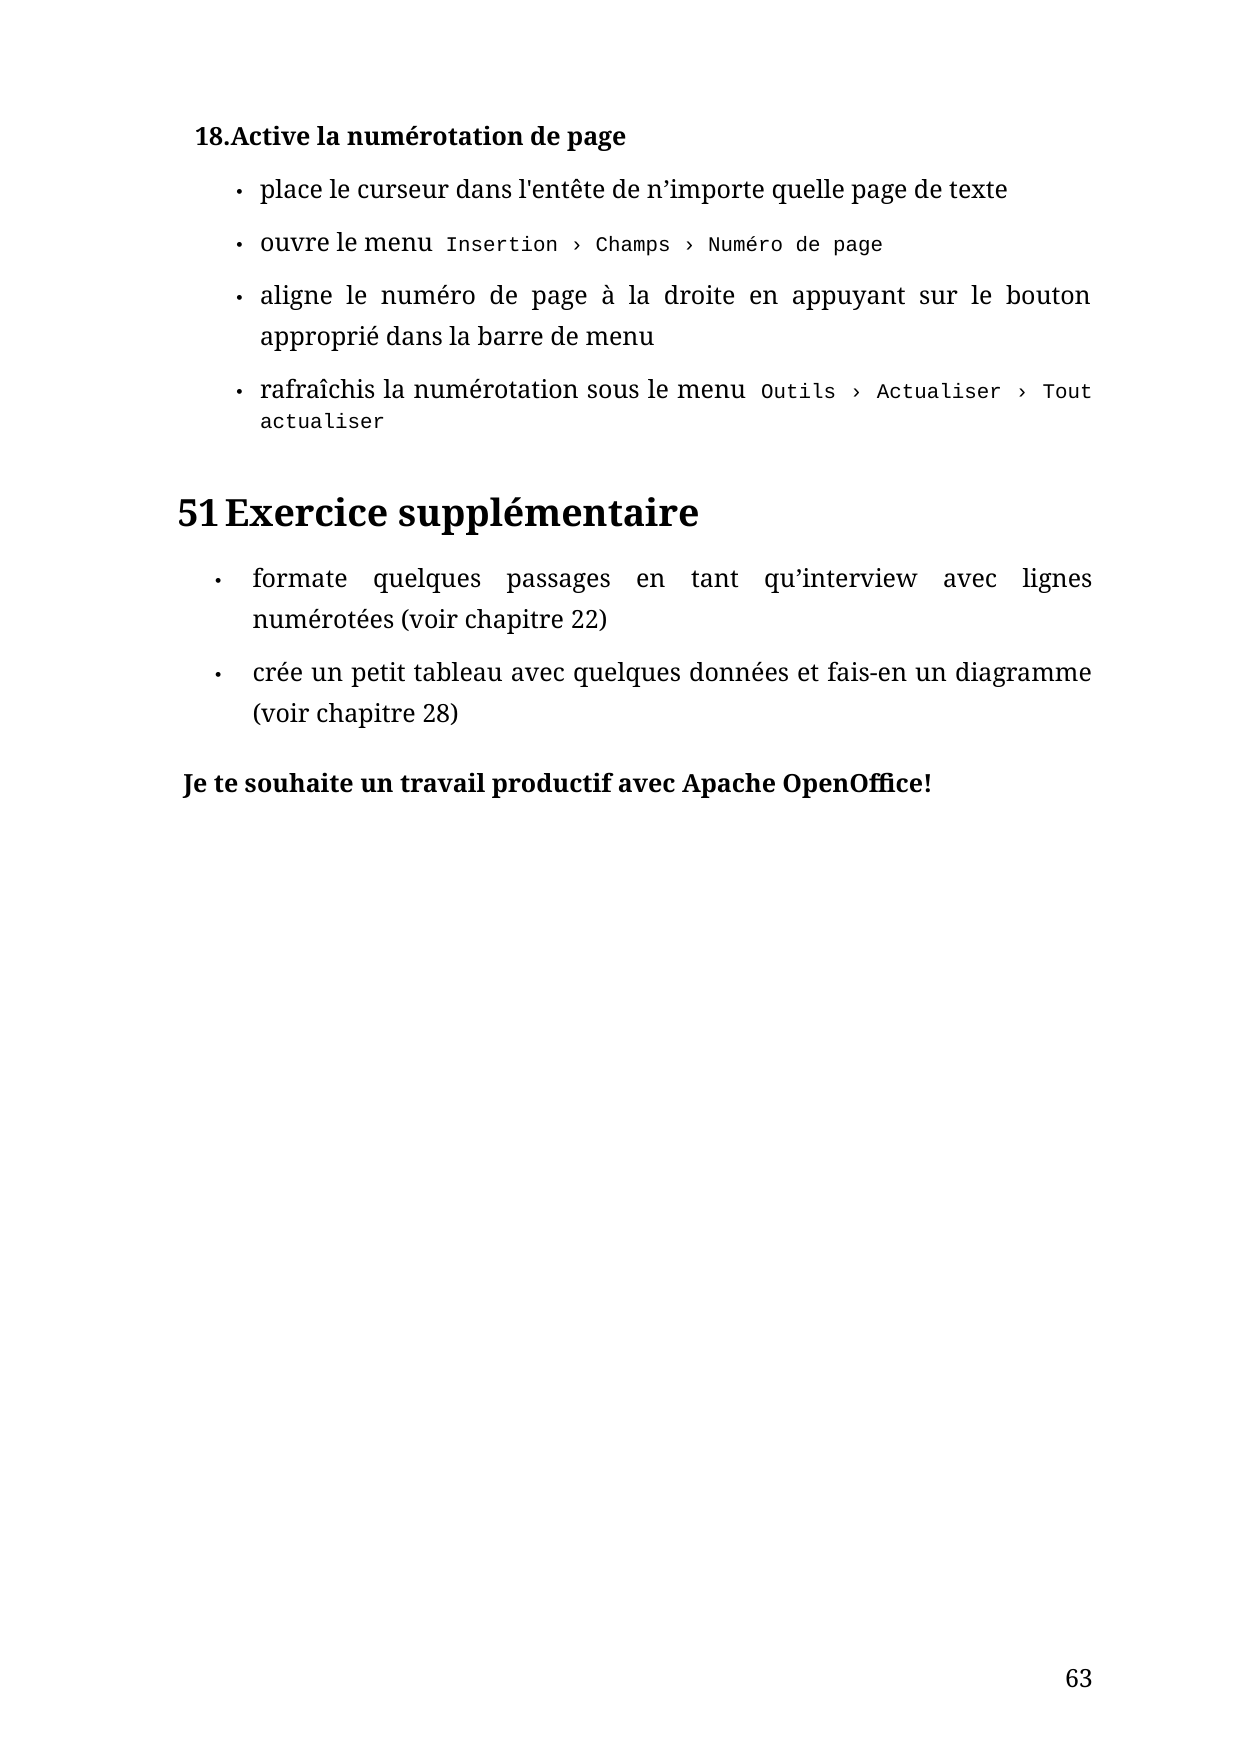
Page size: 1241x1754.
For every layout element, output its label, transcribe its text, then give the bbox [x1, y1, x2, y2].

list Active la numérotation de page [195, 118, 1093, 152]
list rafraîchis la numérotation sous le menu Outils › Actualiser › Tout actualiser [236, 372, 1093, 434]
subtitle Exercice supplémentaire [177, 486, 1093, 537]
list formate quelques passages en tant qu’interview avec lignes numérotées (voir chapitre 22) [215, 561, 1093, 636]
list crée un petit tableau avec quelques données et fais-en un diagramme (voir chapitre 28) [215, 655, 1093, 730]
list aligne le numéro de page à la droite en appuyant sur le bouton approprié dans la barre de menu [236, 278, 1093, 353]
list ouvre le menu Insertion › Champs › Numéro de page [236, 224, 1093, 259]
list place le curseur dans l'entête de n’importe quelle page de texte [236, 171, 1093, 205]
text Je te souhaite un travail productif avec Apache OpenOffice! [183, 766, 1093, 800]
